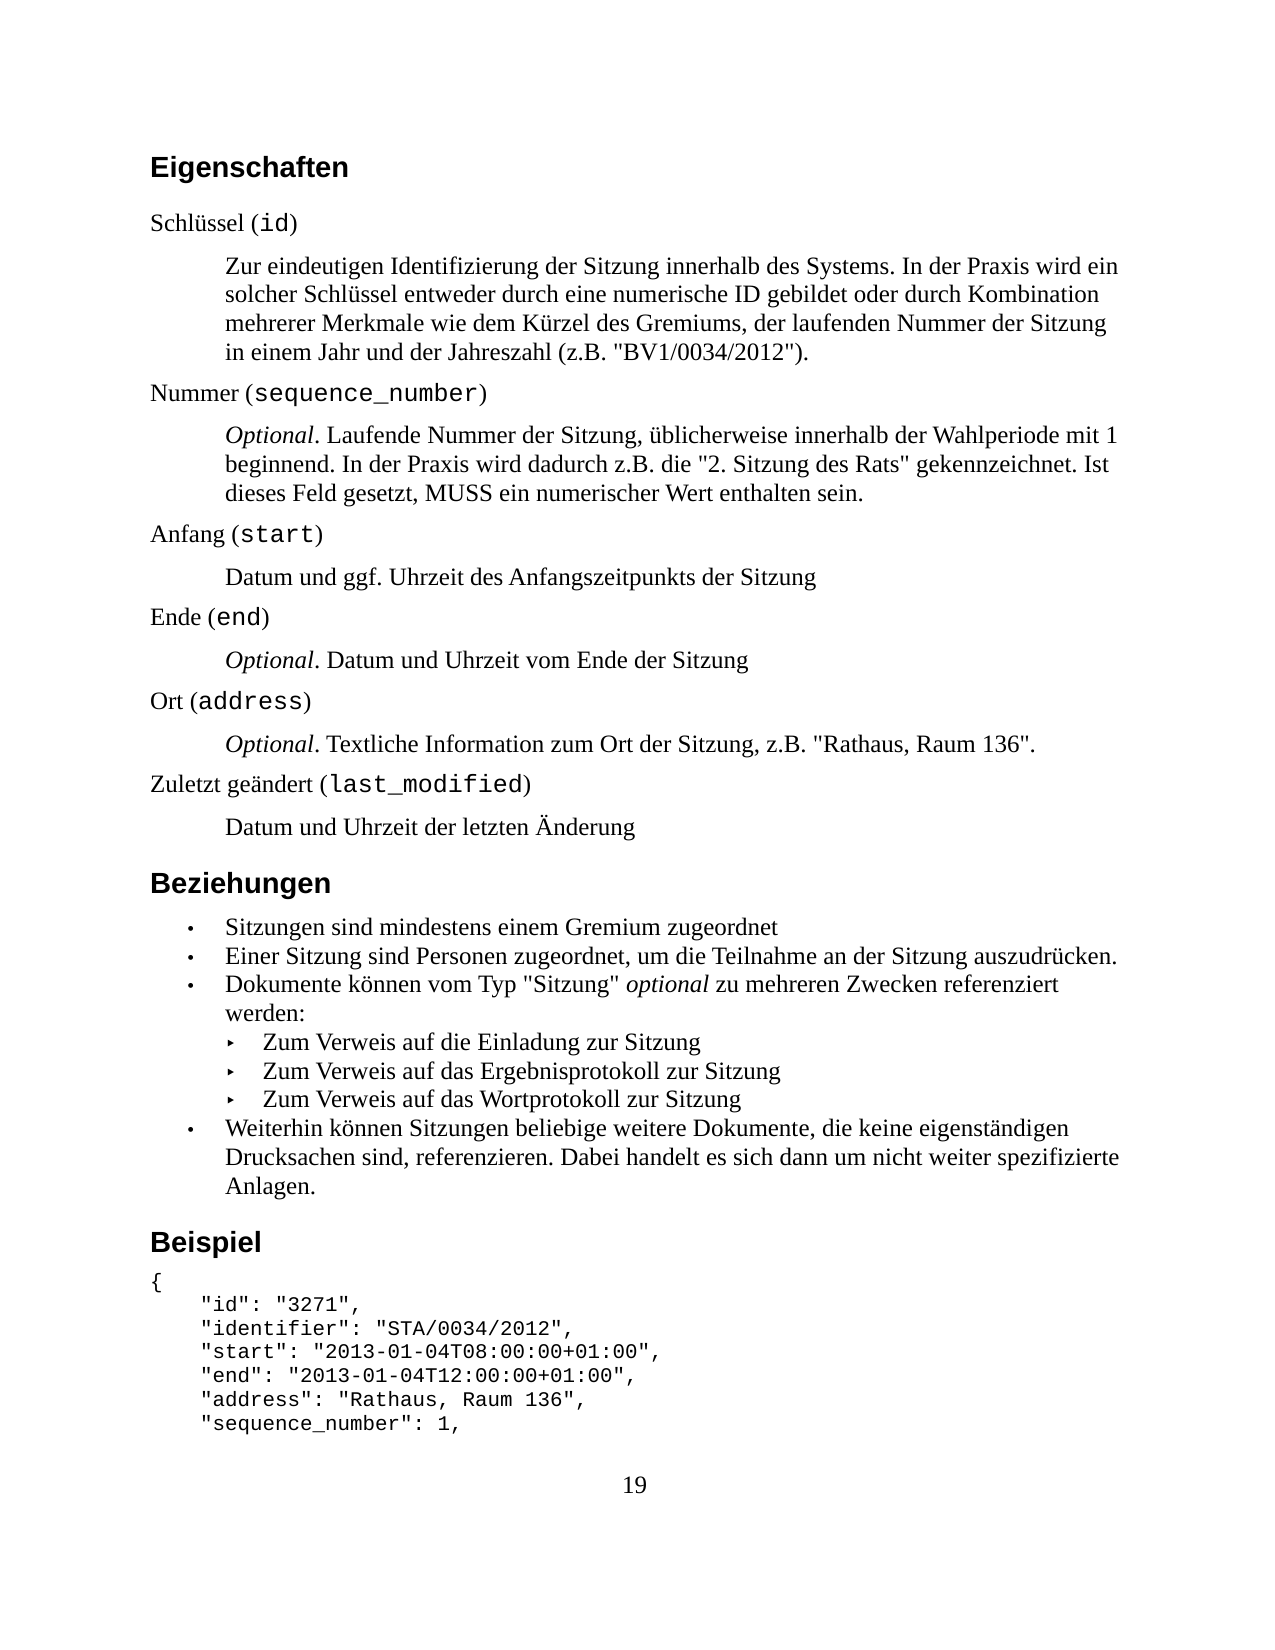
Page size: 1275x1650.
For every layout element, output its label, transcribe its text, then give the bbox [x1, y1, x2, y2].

text Optional. Laufende Nummer der Sitzung, üblicherweise innerhalb der Wahlperiode mit 1 beginnend. In der Praxis wird dadurch z.B. die "2. Sitzung des Rats" gekennzeichnet. Ist dieses Feld gesetzt, MUSS ein numerischer Wert enthalten sein. [225, 421, 1125, 507]
text "start": "2013-01-04T08:00:00+01:00", [150, 1342, 1125, 1365]
list Einer Sitzung sind Personen zugeordnet, um die Teilnahme an der Sitzung auszudrücken. [187, 941, 1125, 969]
list Zum Verweis auf die Einladung zur Sitzung [225, 1027, 1125, 1056]
text Ende (end) [150, 602, 1125, 633]
list Zum Verweis auf das Ergebnisprotokoll zur Sitzung [225, 1056, 1125, 1084]
text Optional. Datum und Uhrzeit vom Ende der Sitzung [225, 645, 1125, 674]
list Dokumente können vom Typ "Sitzung" optional zu mehreren Zwecken referenziert werden: [187, 969, 1125, 1027]
text Datum und ggf. Uhrzeit des Anfangszeitpunkts der Sitzung [225, 562, 1125, 590]
text Nummer (sequence_number) [150, 378, 1125, 409]
text "end": "2013-01-04T12:00:00+01:00", [150, 1365, 1125, 1389]
text Ort (address) [150, 686, 1125, 717]
text Optional. Textliche Information zum Ort der Sitzung, z.B. "Rathaus, Raum 136". [225, 729, 1125, 757]
text Datum und Uhrzeit der letzten Änderung [225, 812, 1125, 841]
list Zum Verweis auf das Wortprotokoll zur Sitzung [225, 1084, 1125, 1113]
text "sequence_number": 1, [150, 1412, 1125, 1436]
subtitle Eigenschaften [150, 150, 1125, 183]
text "id": "3271", [150, 1294, 1125, 1318]
list Sitzungen sind mindestens einem Gremium zugeordnet [187, 912, 1125, 941]
text "address": "Rathaus, Raum 136", [150, 1389, 1125, 1412]
text Anfang (start) [150, 519, 1125, 550]
text Zuletzt geändert (last_modified) [150, 769, 1125, 800]
text { [150, 1271, 1125, 1294]
subtitle Beziehungen [150, 866, 1125, 899]
subtitle Beispiel [150, 1224, 1125, 1258]
text Schlüssel (id) [150, 208, 1125, 239]
text Zur eindeutigen Identifizierung der Sitzung innerhalb des Systems. In der Praxis wird ein solcher Schlüssel entweder durch eine numerische ID gebildet oder durch Kombination mehrerer Merkmale wie dem Kürzel des Gremiums, der laufenden Nummer der Sitzung in einem Jahr und der Jahreszahl (z.B. "BV1/0034/2012"). [225, 251, 1125, 366]
text "identifier": "STA/0034/2012", [150, 1318, 1125, 1342]
list Weiterhin können Sitzungen beliebige weitere Dokumente, die keine eigenständigen Drucksachen sind, referenzieren. Dabei handelt es sich dann um nicht weiter spezifizierte Anlagen. [187, 1113, 1125, 1199]
